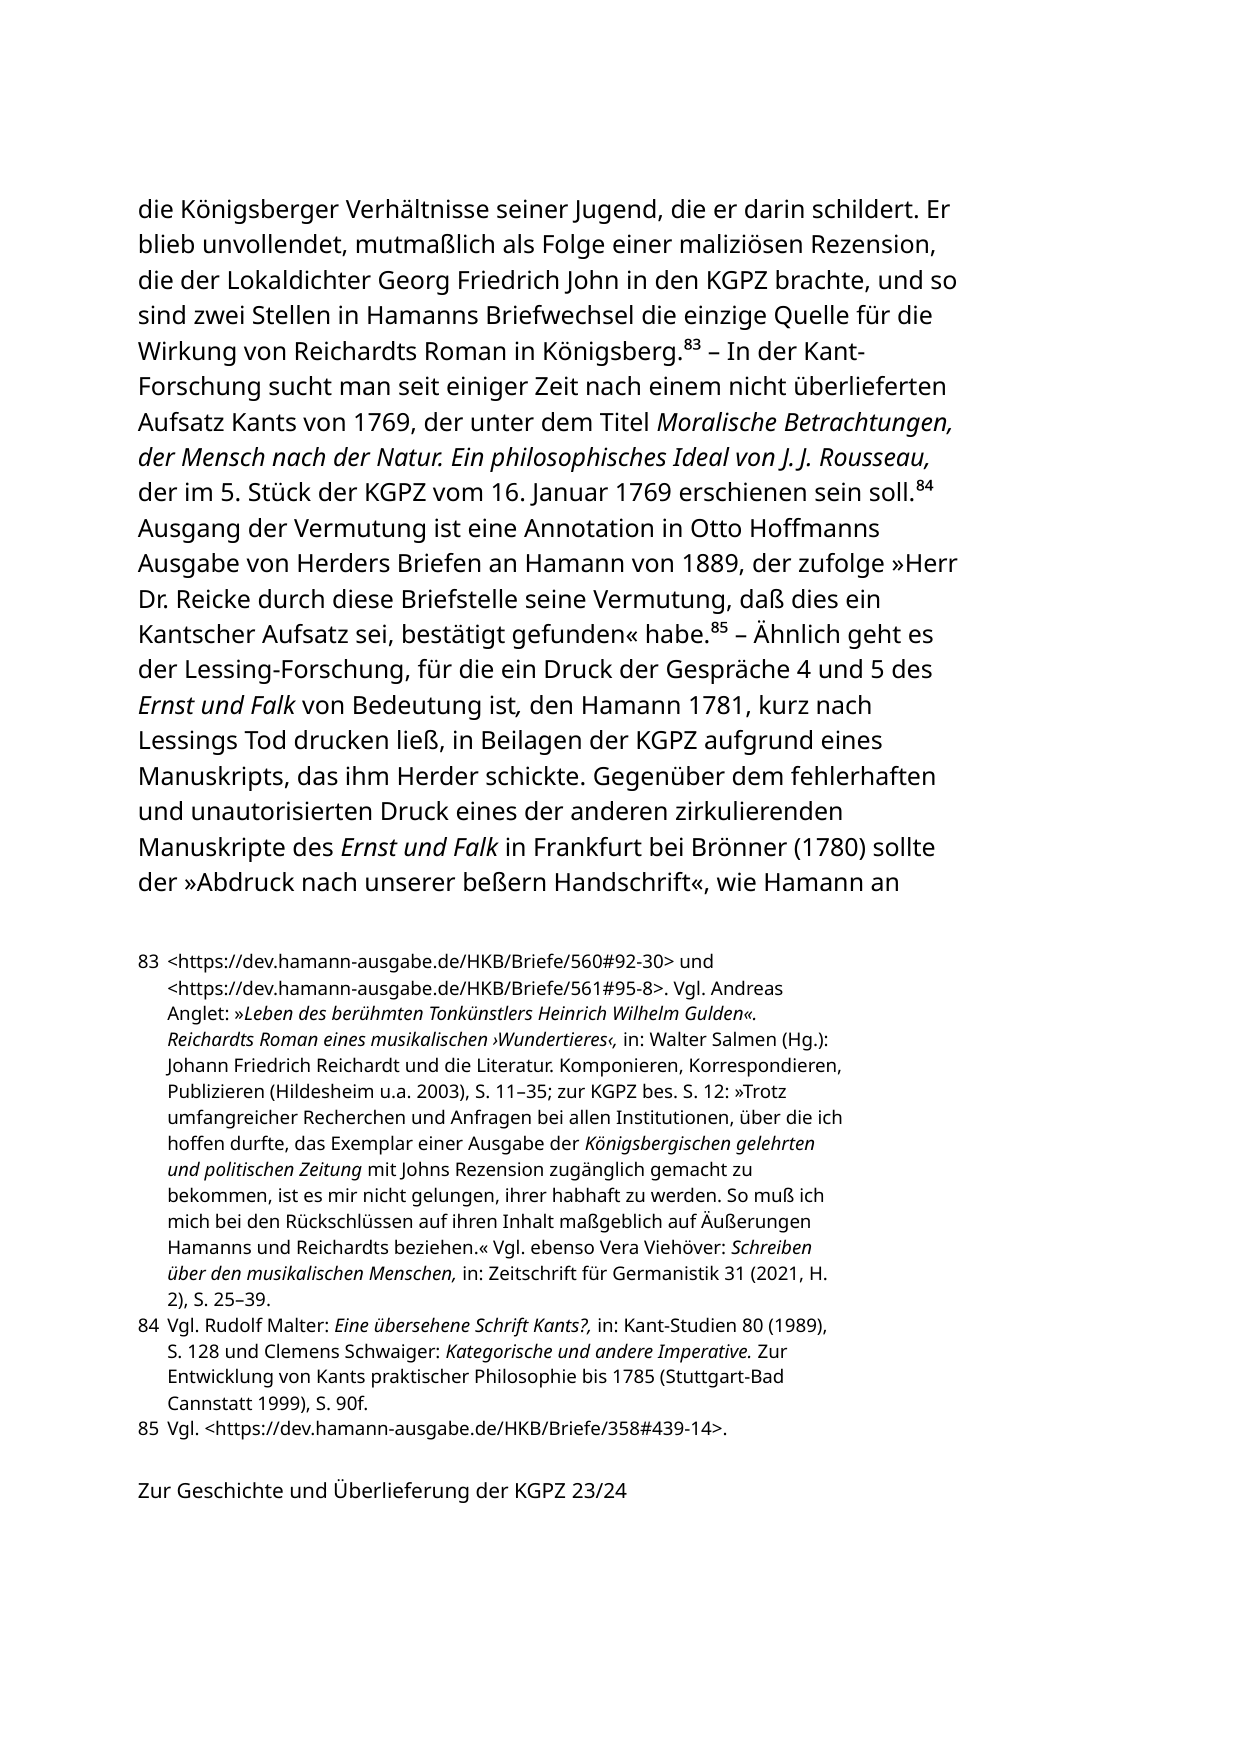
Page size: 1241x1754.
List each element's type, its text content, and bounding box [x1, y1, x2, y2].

text <https://dev.hamann-ausgabe.de/HKB/Briefe/560#92-30> und <https://dev.hamann-ausgabe.de/HKB/Briefe/561#95-8>. Vgl. Andreas Anglet: »Leben des berühmten Tonkünstlers Heinrich Wilhelm Gulden«. Reichardts Roman eines musikalischen ›Wundertieres‹, in: Walter Salmen (Hg.): Johann Friedrich Reichardt und die Literatur. Komponieren, Korrespondieren, Publizieren (Hildesheim u.a. 2003), S. 11–35; zur KGPZ bes. S. 12: »Trotz umfangreicher Recherchen und Anfragen bei allen Institutionen, über die ich hoffen durfte, das Exemplar einer Ausgabe der Königsbergischen gelehrten und politischen Zeitung mit Johns Rezension zugänglich gemacht zu bekommen, ist es mir nicht gelungen, ihrer habhaft zu werden. So muß ich mich bei den Rückschlüssen auf ihren Inhalt maßgeblich auf Äußerungen Hamanns und Reichardts beziehen.« Vgl. ebenso Vera Viehöver: Schreiben über den musikalischen Menschen, in: Zeitschrift für Germanistik 31 (2021, H. 2), S. 25–39. [138, 948, 846, 1311]
text die Königsberger Verhältnisse seiner Jugend, die er darin schildert. Er blieb unvollendet, mutmaßlich als Folge einer maliziösen Rezension, die der Lokaldichter Georg Friedrich John in den KGPZ brachte, und so sind zwei Stellen in Hamanns Briefwechsel die einzige Quelle für die Wirkung von Reichardts Roman in Königsberg. – In der Kant-Forschung sucht man seit einiger Zeit nach einem nicht überlieferten Aufsatz Kants von 1769, der unter dem Titel Moralische Betrachtungen, der Mensch nach der Natur. Ein philosophisches Ideal von J. J. Rousseau, der im 5. Stück der KGPZ vom 16. Januar 1769 erschienen sein soll. Ausgang der Vermutung ist eine Annotation in Otto Hoffmanns Ausgabe von Herders Briefen an Hamann von 1889, der zufolge »Herr Dr. Reicke durch diese Briefstelle seine Vermutung, daß dies ein Kantscher Aufsatz sei, bestätigt gefunden« habe. – Ähnlich geht es der Lessing-Forschung, für die ein Druck der Gespräche 4 und 5 des Ernst und Falk von Bedeutung ist, den Hamann 1781, kurz nach Lessings Tod drucken ließ, in Beilagen der KGPZ aufgrund eines Manuskripts, das ihm Herder schickte. Gegenüber dem fehlerhaften und unautorisierten Druck eines der anderen zirkulierenden Manuskripte des Ernst und Falk in Frankfurt bei Brönner (1780) sollte der »Abdruck nach unserer beßern Handschrift«, wie Hamann an [138, 190, 964, 898]
text Vgl. <https://dev.hamann-ausgabe.de/HKB/Briefe/358#439-14>. [138, 1415, 846, 1441]
text Vgl. Rudolf Malter: Eine übersehene Schrift Kants?, in: Kant-Studien 80 (1989), S. 128 und Clemens Schwaiger: Kategorische und andere Imperative. Zur Entwicklung von Kants praktischer Philosophie bis 1785 (Stuttgart-Bad Cannstatt 1999), S. 90f. [138, 1311, 846, 1415]
